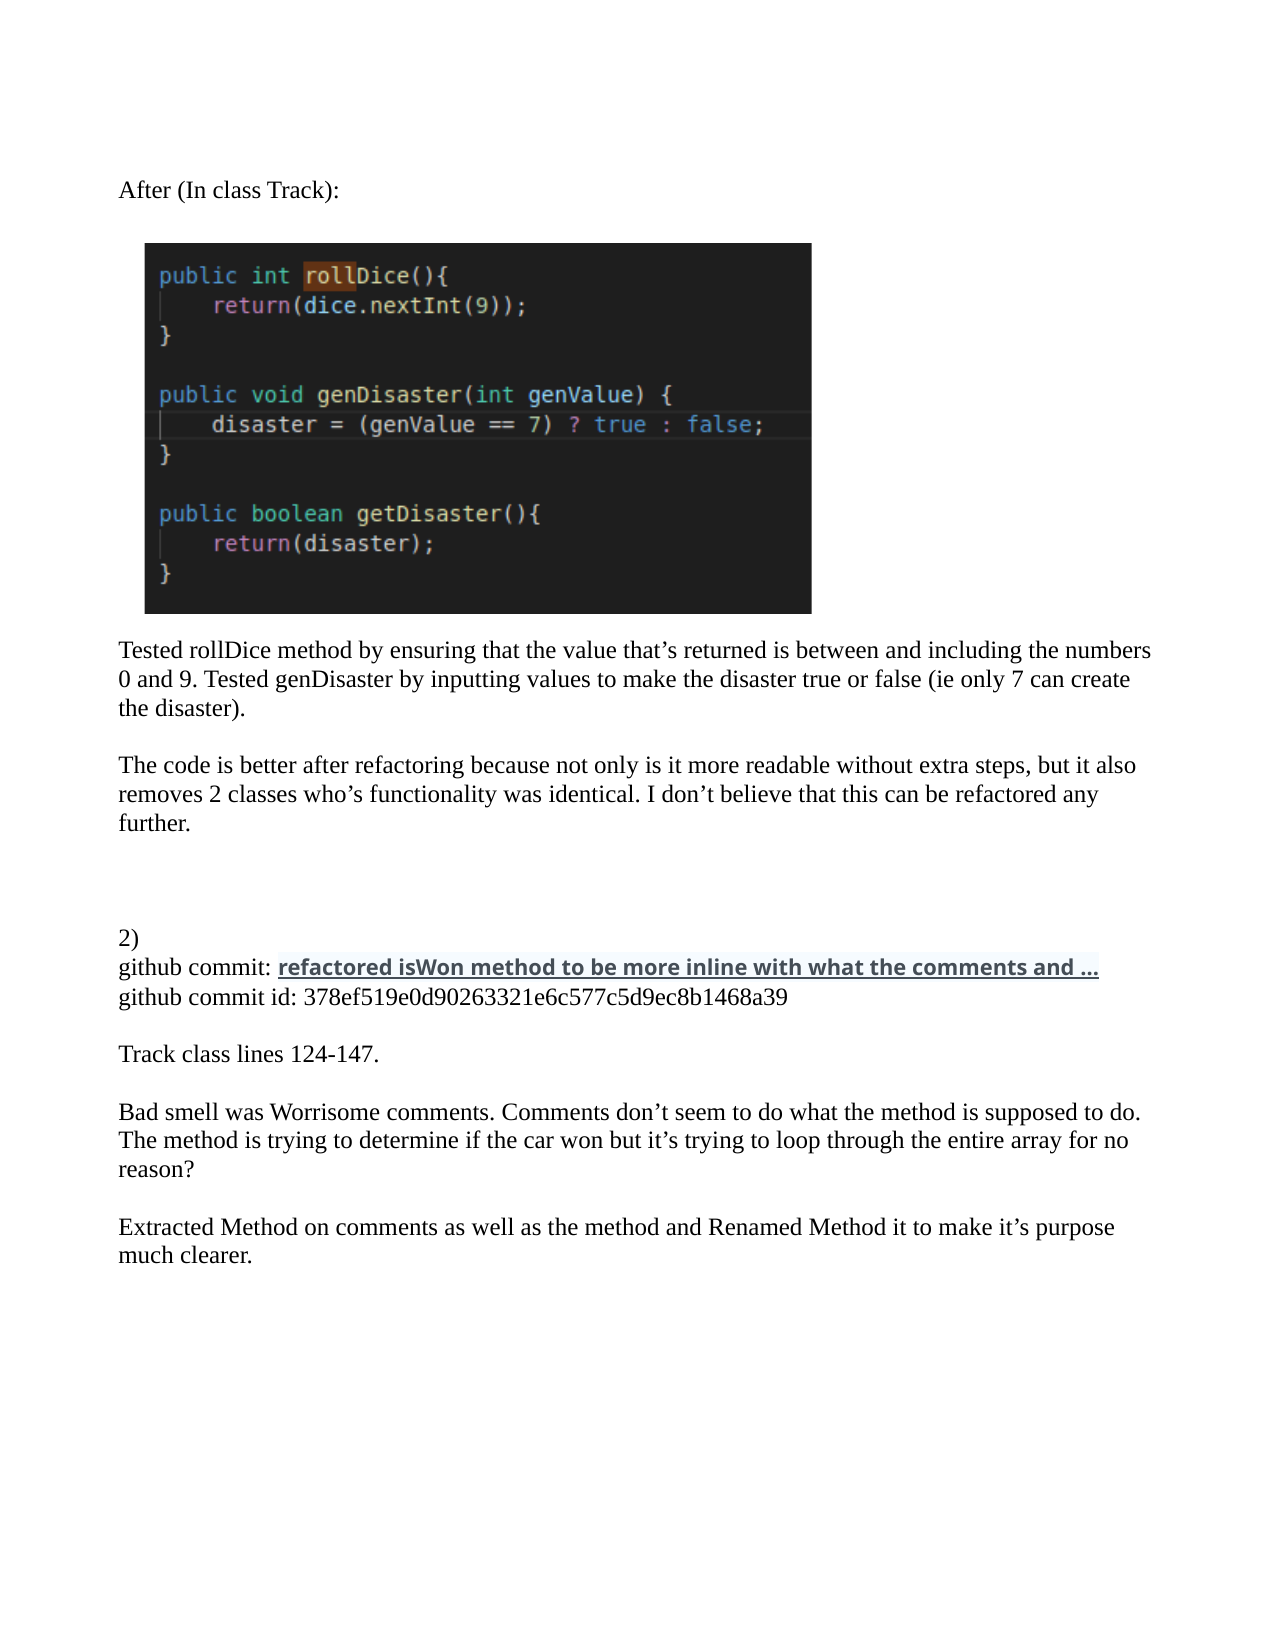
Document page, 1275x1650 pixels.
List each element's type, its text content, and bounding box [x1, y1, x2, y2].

text 2) [118, 923, 1157, 952]
text Bad smell was Worrisome comments. Comments don’t seem to do what the method is supposed to do. The method is trying to determine if the car won but it’s trying to loop through the entire array for no reason? [118, 1097, 1157, 1183]
text Extracted Method on comments as well as the method and Renamed Method it to make it’s purpose much clearer. [118, 1212, 1157, 1269]
text The code is better after refactoring because not only is it more readable without extra steps, but it also removes 2 classes who’s functionality was identical. I don’t believe that this can be refactored any further. [118, 751, 1157, 837]
text Track class lines 124-147. [118, 1039, 1157, 1068]
picture [144, 243, 812, 614]
text Tested rollDice method by ensuring that the value that’s returned is between and including the numbers 0 and 9. Tested genDisaster by inputting values to make the disaster true or false (ie only 7 can create the disaster). [118, 636, 1157, 722]
text github commit: refactored isWon method to be more inline with what the comments and … [118, 952, 1157, 982]
text github commit id: 378ef519e0d90263321e6c577c5d9ec8b1468a39 [118, 982, 1157, 1010]
text After (In class Track): [118, 176, 1157, 204]
